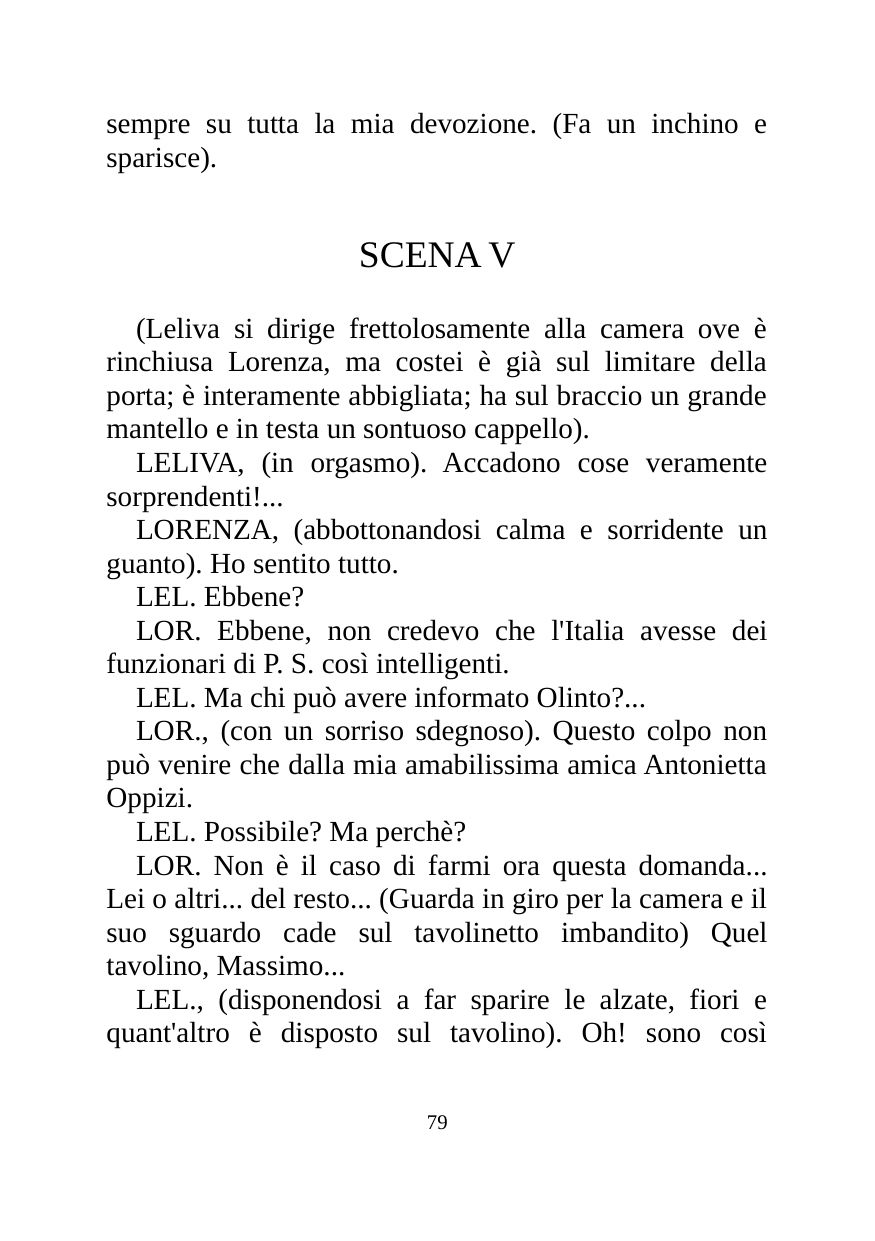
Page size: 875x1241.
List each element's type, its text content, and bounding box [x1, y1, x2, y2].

text sempre su tutta la mia devozione. (Fa un inchino e sparisce). [106, 106, 768, 173]
text LEL. Possibile? Ma perchè? [106, 814, 768, 848]
text LELIVA, (in orgasmo). Accadono cose veramente sorprendenti!... [106, 445, 768, 512]
text LEL. Ma chi può avere informato Olinto?... [106, 680, 768, 713]
text LOR. Non è il caso di farmi ora questa domanda... Lei o altri... del resto... (Guarda in giro per la camera e il suo sguardo cade sul tavolinetto imbandito) Quel tavolino, Massimo... [106, 848, 768, 982]
text (Leliva si dirige frettolosamente alla camera ove è rinchiusa Lorenza, ma costei è già sul limitare della porta; è interamente abbigliata; ha sul braccio un grande mantello e in testa un sontuoso cappello). [106, 311, 768, 445]
text LOR., (con un sorriso sdegnoso). Questo colpo non può venire che dalla mia amabilissima amica Antonietta Oppizi. [106, 713, 768, 814]
subtitle SCENA V [106, 232, 768, 276]
text LORENZA, (abbottonandosi calma e sorridente un guanto). Ho sentito tutto. [106, 512, 768, 579]
text LEL. Ebbene? [106, 579, 768, 613]
text LEL., (disponendosi a far sparire le alzate, fiori e quant'altro è disposto sul tavolino). Oh! sono così [106, 982, 768, 1049]
text LOR. Ebbene, non credevo che l'Italia avesse dei funzionari di P. S. così intelligenti. [106, 613, 768, 680]
